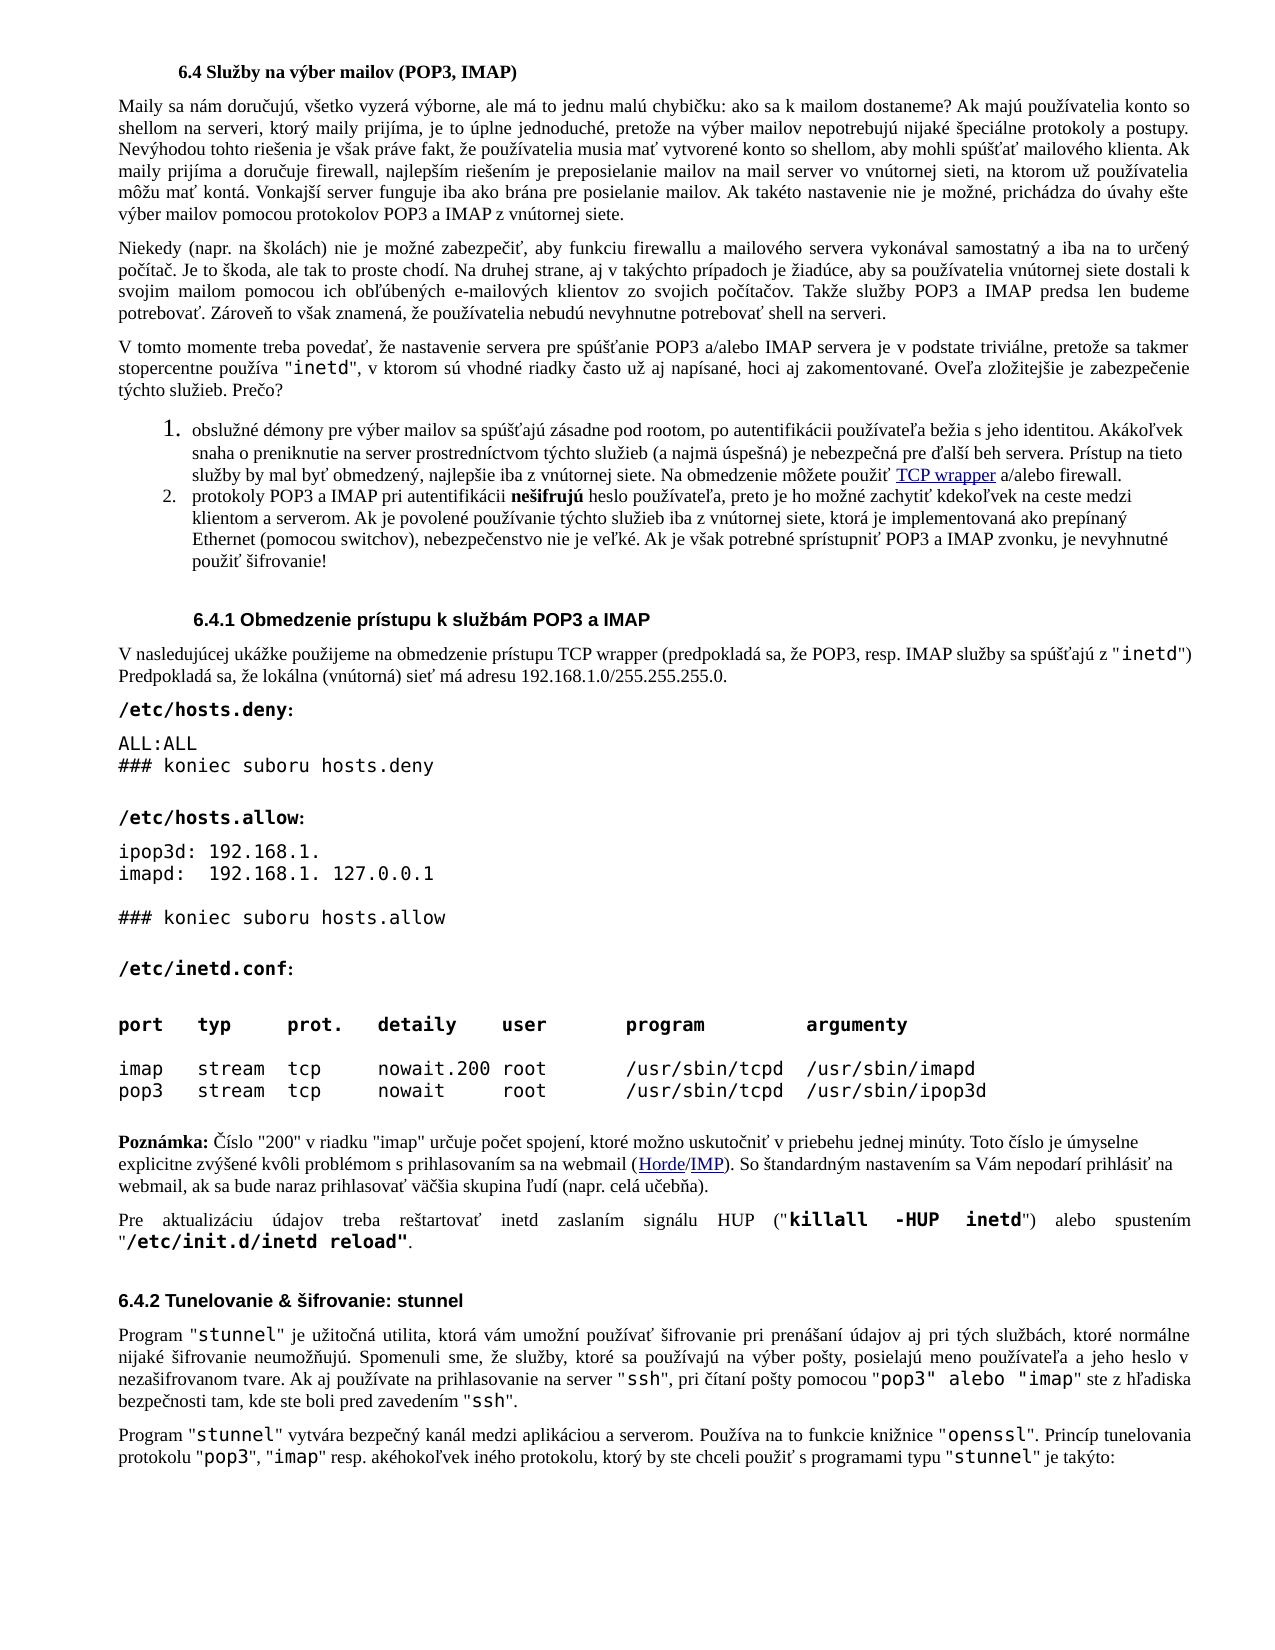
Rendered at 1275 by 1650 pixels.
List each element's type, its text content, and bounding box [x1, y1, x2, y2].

subtitle 6.4.2 Tunelovanie & šifrovanie: stunnel [118, 1290, 1192, 1312]
text Program "stunnel" vytvára bezpečný kanál medzi aplikáciou a serverom. Používa na to funkcie knižnice "openssl". Princíp tunelovania protokolu "pop3", "imap" resp. akéhokoľvek iného protokolu, ktorý by ste chceli použiť s programami typu "stunnel" je takýto: [118, 1424, 1192, 1468]
subtitle 6.4.1 Obmedzenie prístupu k službám POP3 a IMAP [118, 609, 1192, 630]
list obslužné démony pre výber mailov sa spúšťajú zásadne pod rootom, po autentifikácii používateľa bežia s jeho identitou. Akákoľvek snaha o preniknutie na server prostredníctvom týchto služieb (a najmä úspešná) je nebezpečná pre ďalší beh servera. Prístup na tieto služby by mal byť obmedzený, najlepšie iba z vnútornej siete. Na obmedzenie môžete použiť TCP wrapper a/alebo firewall. [162, 413, 1192, 485]
text Program "stunnel" je užitočná utilita, ktorá vám umožní používať šifrovanie pri prenášaní údajov aj pri tých službách, ktoré normálne nijaké šifrovanie neumožňujú. Spomenuli sme, že služby, ktoré sa používajú na výber pošty, posielajú meno používateľa a jeho heslo v nezašifrovanom tvare. Ak aj používate na prihlasovanie na server "ssh", pri čítaní pošty pomocou "pop3" alebo "imap" ste z hľadiska bezpečnosti tam, kde ste boli pred zavedením "ssh". [118, 1324, 1192, 1412]
list protokoly POP3 a IMAP pri autentifikácii nešifrujú heslo používateľa, preto je ho možné zachytiť kdekoľvek na ceste medzi klientom a serverom. Ak je povolené používanie týchto služieb iba z vnútornej siete, ktorá je implementovaná ako prepínaný Ethernet (pomocou switchov), nebezpečenstvo nie je veľké. Ak je však potrebné sprístupniť POP3 a IMAP zvonku, je nevyhnutné použiť šifrovanie! [162, 485, 1192, 571]
text /etc/inetd.conf: [118, 958, 1192, 980]
text Poznámka: Číslo "200" v riadku "imap" určuje počet spojení, ktoré možno uskutočniť v priebehu jednej minúty. Toto číslo je úmyselne explicitne zvýšené kvôli problémom s prihlasovaním sa na webmail (Horde/IMP). So štandardným nastavením sa Vám nepodarí prihlásiť na webmail, ak sa bude naraz prihlasovať väčšia skupina ľudí (napr. celá učebňa). [118, 1131, 1192, 1196]
text Maily sa nám doručujú, všetko vyzerá výborne, ale má to jednu malú chybičku: ako sa k mailom dostaneme? Ak majú používatelia konto so shellom na serveri, ktorý maily prijíma, je to úplne jednoduché, pretože na výber mailov nepotrebujú nijaké špeciálne protokoly a postupy. Nevýhodou tohto riešenia je však práve fakt, že používatelia musia mať vytvorené konto so shellom, aby mohli spúšťať mailového klienta. Ak maily prijíma a doručuje firewall, najlepším riešením je preposielanie mailov na mail server vo vnútornej sieti, na ktorom už používatelia môžu mať kontá. Vonkajší server funguje iba ako brána pre posielanie mailov. Ak takéto nastavenie nie je možné, prichádza do úvahy ešte výber mailov pomocou protokolov POP3 a IMAP z vnútornej siete. [118, 95, 1192, 224]
text Niekedy (napr. na školách) nie je možné zabezpečiť, aby funkciu firewallu a mailového servera vykonával samostatný a iba na to určený počítač. Je to škoda, ale tak to proste chodí. Na druhej strane, aj v takýchto prípadoch je žiadúce, aby sa používatelia vnútornej siete dostali k svojim mailom pomocou ich obľúbených e-mailových klientov zo svojich počítačov. Takže služby POP3 a IMAP predsa len budeme potrebovať. Zároveň to však znamená, že používatelia nebudú nevyhnutne potrebovať shell na serveri. [118, 237, 1192, 323]
subtitle 6.4 Služby na výber mailov (POP3, IMAP) [118, 61, 1192, 82]
text imapd: 192.168.1. 127.0.0.1 [118, 863, 1192, 885]
text ### koniec suboru hosts.allow [118, 907, 1192, 929]
text /etc/hosts.allow: [118, 807, 1192, 829]
text ALL:ALL [118, 733, 1192, 755]
text port typ prot. detaily user program argumenty [118, 1014, 1192, 1036]
text Pre aktualizáciu údajov treba reštartovať inetd zaslaním signálu HUP ("killall -HUP inetd") alebo spustením "/etc/init.d/inetd reload". [118, 1209, 1192, 1253]
text V nasledujúcej ukážke použijeme na obmedzenie prístupu TCP wrapper (predpokladá sa, že POP3, resp. IMAP služby sa spúšťajú z "inetd") Predpokladá sa, že lokálna (vnútorná) sieť má adresu 192.168.1.0/255.255.255.0. [118, 643, 1192, 686]
text pop3 stream tcp nowait root /usr/sbin/tcpd /usr/sbin/ipop3d [118, 1080, 1192, 1102]
text ipop3d: 192.168.1. [118, 841, 1192, 863]
text V tomto momente treba povedať, že nastavenie servera pre spúšťanie POP3 a/alebo IMAP servera je v podstate triviálne, pretože sa takmer stopercentne používa "inetd", v ktorom sú vhodné riadky často už aj napísané, hoci aj zakomentované. Oveľa zložitejšie je zabezpečenie týchto služieb. Prečo? [118, 336, 1192, 401]
text imap stream tcp nowait.200 root /usr/sbin/tcpd /usr/sbin/imapd [118, 1058, 1192, 1080]
text ### koniec suboru hosts.deny [118, 755, 1192, 777]
text /etc/hosts.deny: [118, 699, 1192, 721]
